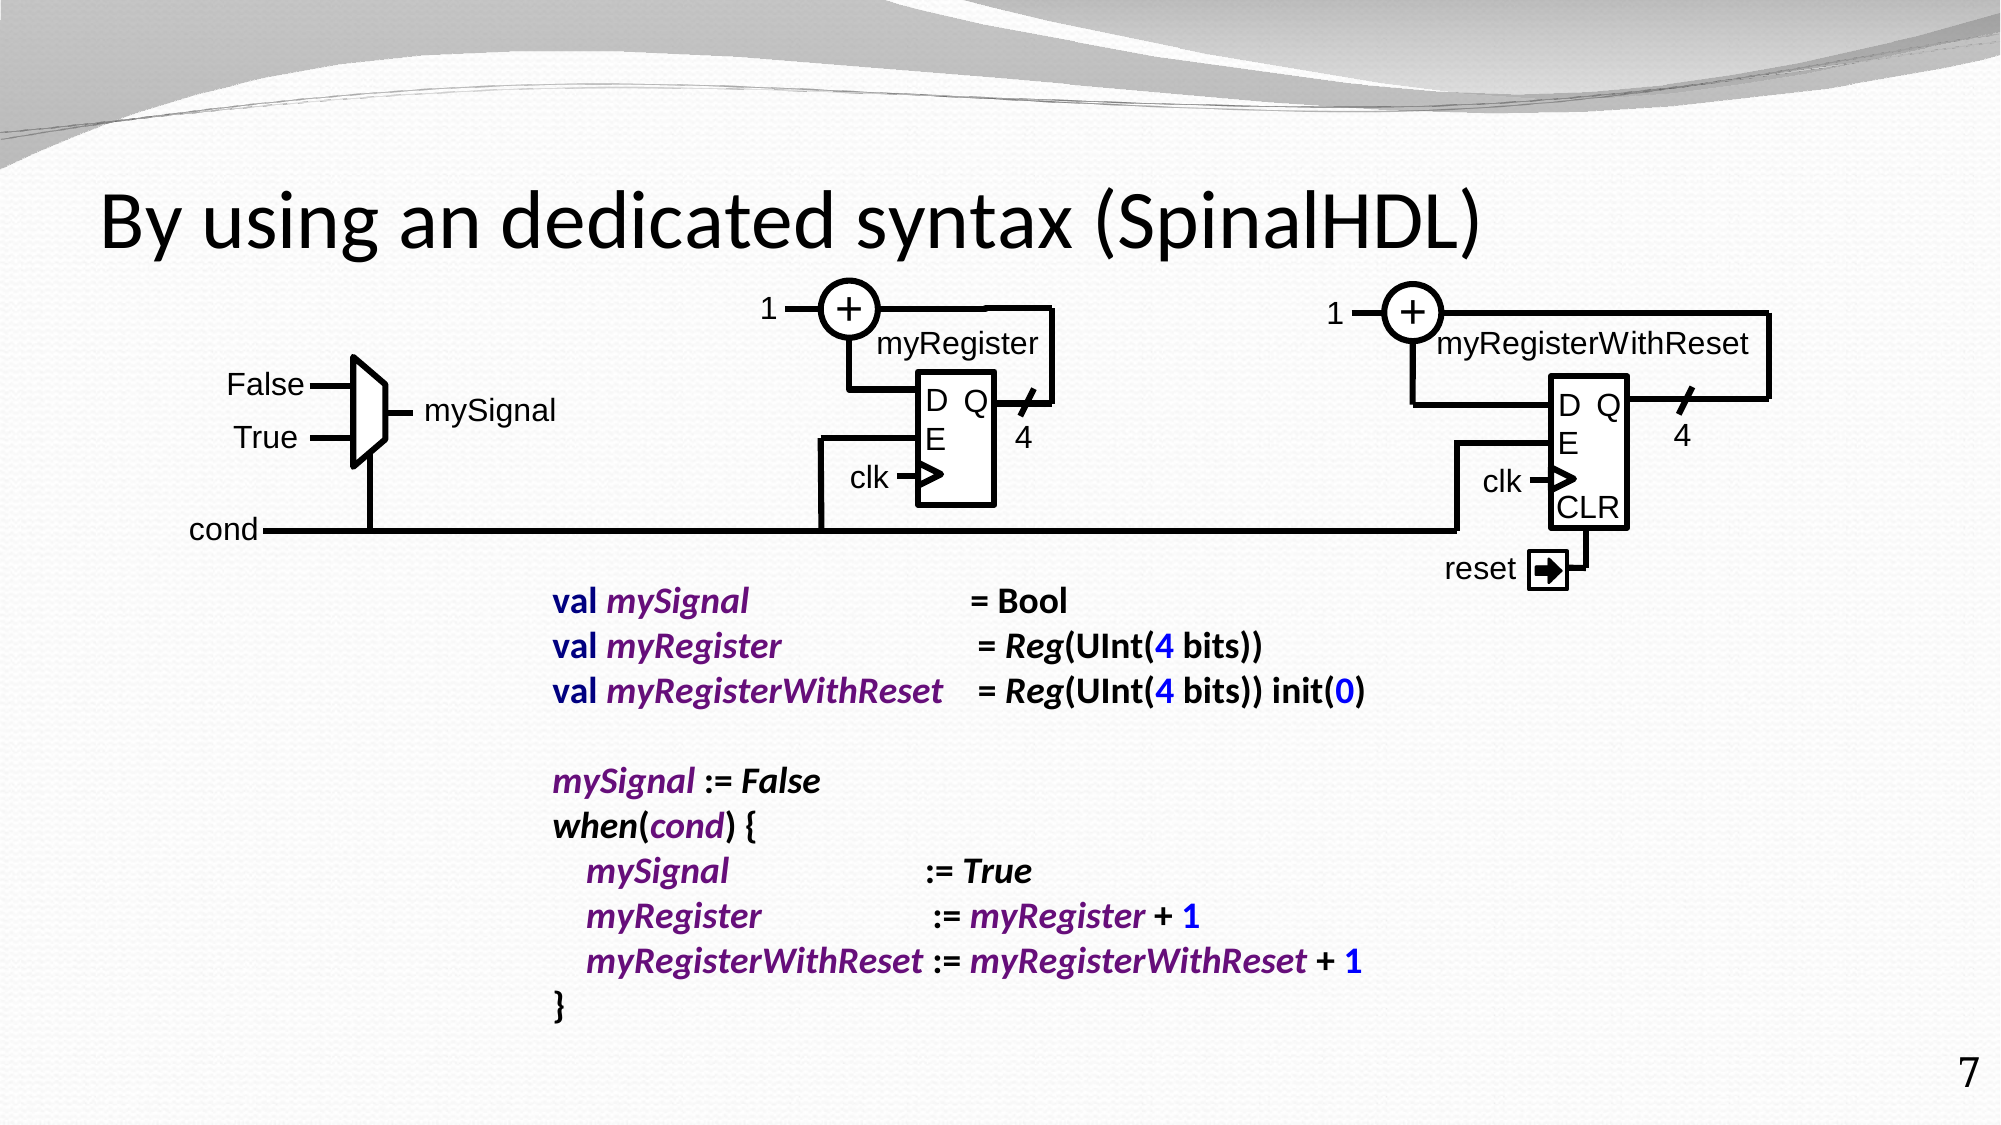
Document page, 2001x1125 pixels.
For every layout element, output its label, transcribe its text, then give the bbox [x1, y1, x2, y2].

text_box val mySignal = Bool val myRegister = Reg(UInt(4 bits)) val myRegisterWithReset = Reg(UInt(4 bits)) init(0) mySignal := False when(cond) { mySignal := True myRegister := myRegister + 1 myRegisterWithReset := myRegisterWithReset + 1 } [537, 597, 1382, 1034]
text_box [1813, 1042, 1981, 1103]
picture [0, 0, 2001, 1125]
title By using an dedicated syntax (SpinalHDL) [99, 77, 1969, 266]
